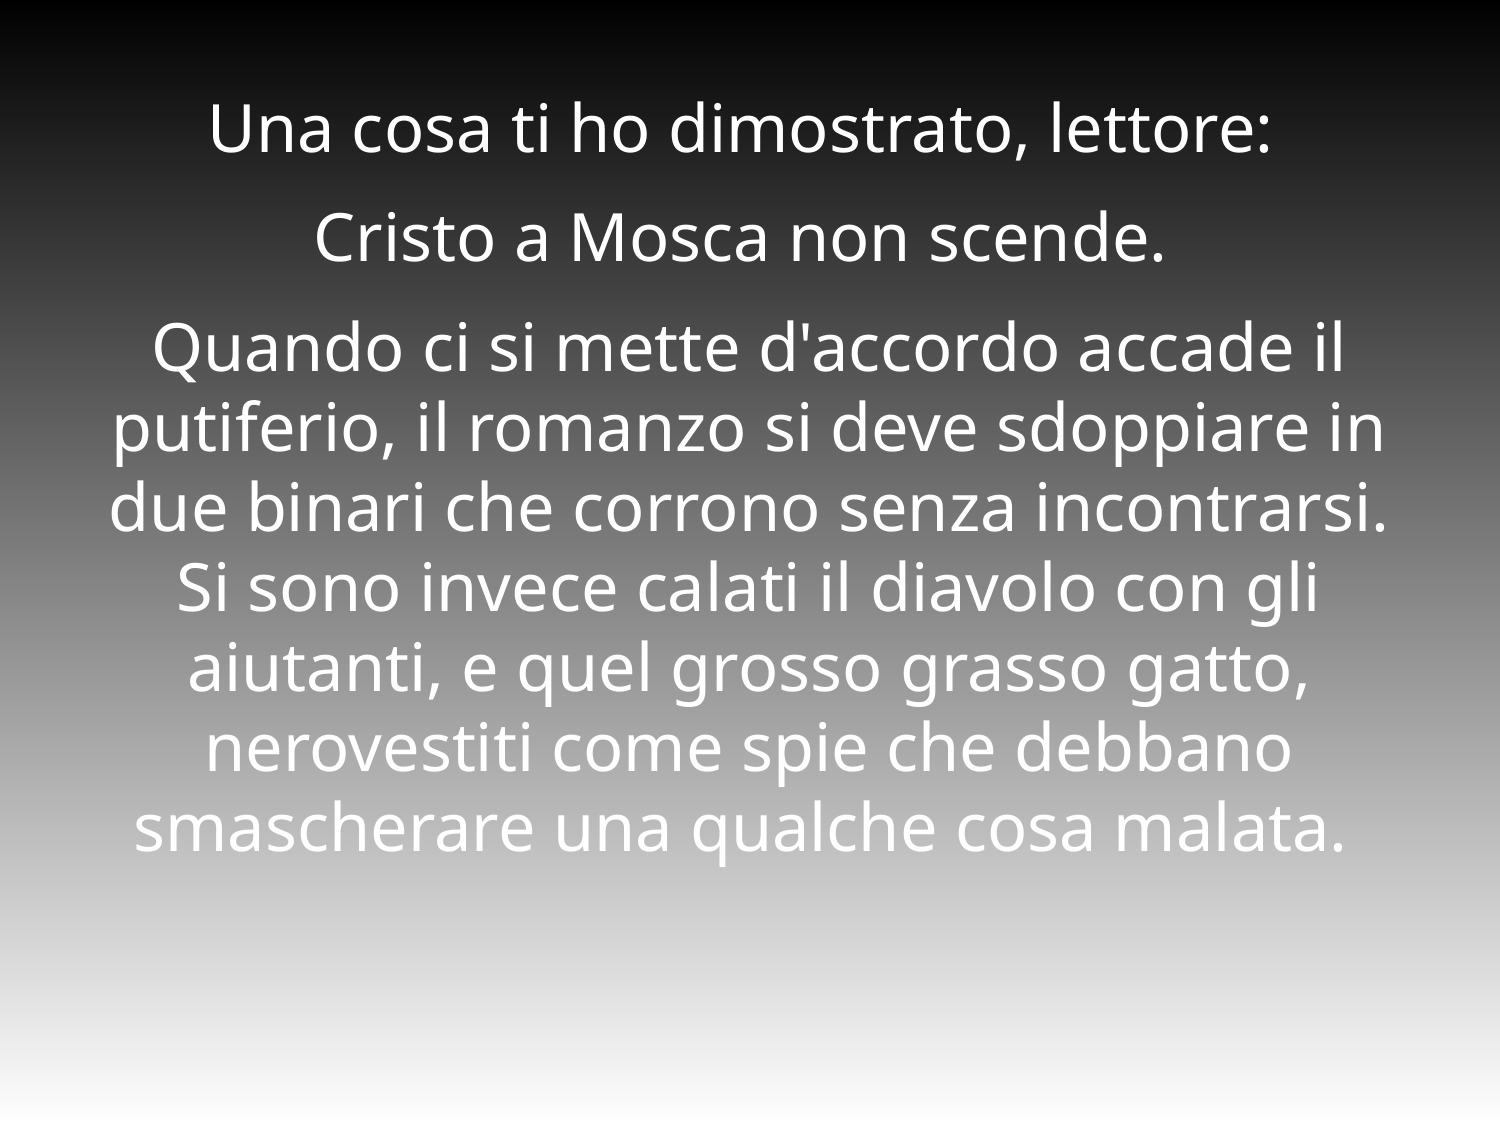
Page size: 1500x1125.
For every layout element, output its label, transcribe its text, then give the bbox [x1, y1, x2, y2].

list Una cosa ti ho dimostrato, lettore: Cristo a Mosca non scende. Quando ci si mette d'accordo accade il putiferio, il romanzo si deve sdoppiare in due binari che corrono senza incontrarsi. Si sono invece calati il diavolo con gli aiutanti, e quel grosso grasso gatto, nerovestiti come spie che debbano smascherare una qualche cosa malata. [75, 78, 1425, 1005]
